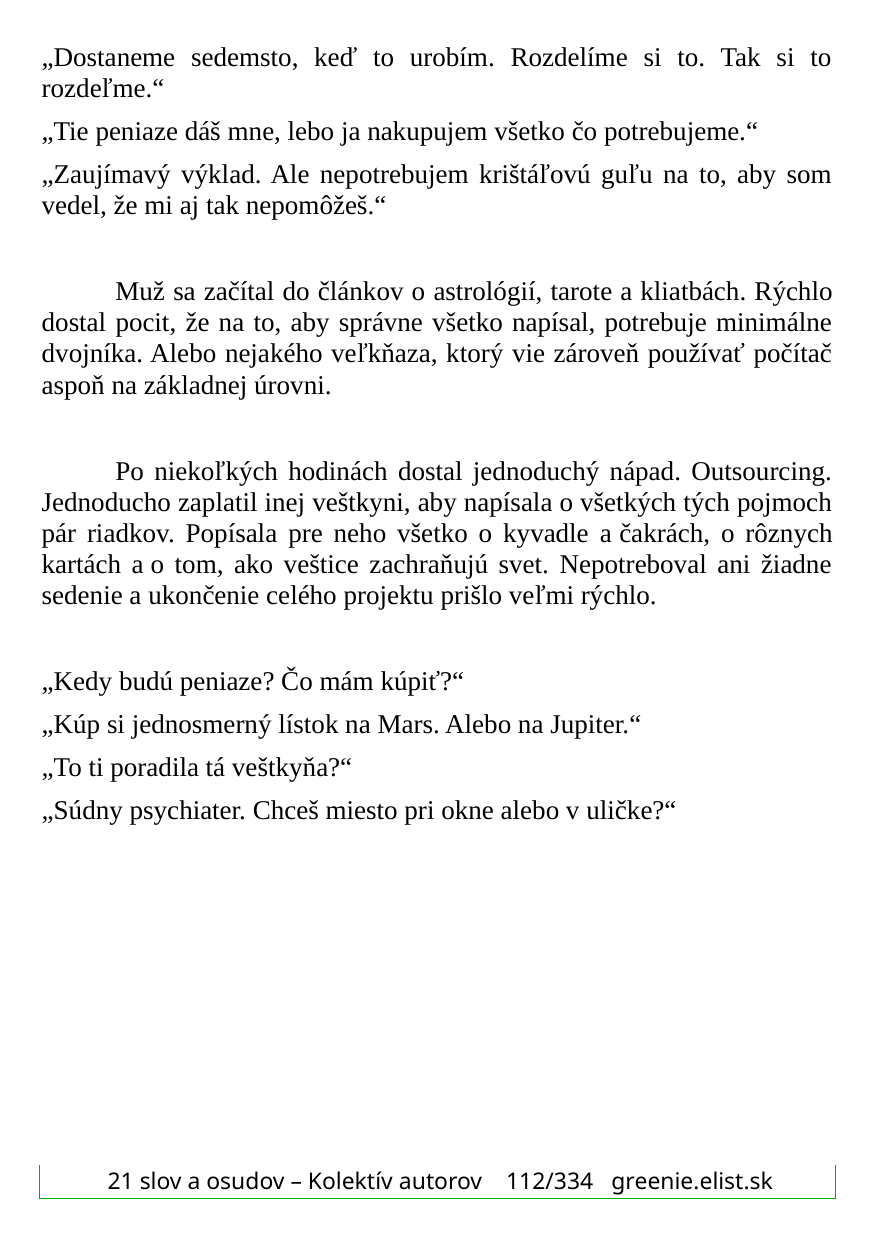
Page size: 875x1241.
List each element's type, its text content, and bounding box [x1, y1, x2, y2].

text Po niekoľkých hodinách dostal jednoduchý nápad. Outsourcing. Jednoducho zaplatil inej veštkyni, aby napísala o všetkých tých pojmoch pár riadkov. Popísala pre neho všetko o kyvadle a čakrách, o rôznych kartách a o tom, ako veštice zachraňujú svet. Nepotreboval ani žiadne sedenie a ukončenie celého projektu prišlo veľmi rýchlo. [41, 454, 833, 610]
text „To ti poradila tá veštkyňa?“ [41, 751, 833, 782]
text „Súdny psychiater. Chceš miesto pri okne alebo v uličke?“ [41, 794, 833, 825]
text „Zaujímavý výklad. Ale nepotrebujem krištáľovú guľu na to, aby som vedel, že mi aj tak nepomôžeš.“ [41, 158, 833, 221]
text „Kúp si jednosmerný lístok na Mars. Alebo na Jupiter.“ [41, 708, 833, 739]
text „Dostaneme sedemsto, keď to urobím. Rozdelíme si to. Tak si to rozdeľme.“ [41, 41, 833, 104]
text „Kedy budú peniaze? Čo mám kúpiť?“ [41, 665, 833, 696]
text Muž sa začítal do článkov o astrológií, tarote a kliatbách. Rýchlo dostal pocit, že na to, aby správne všetko napísal, potrebuje minimálne dvojníka. Alebo nejakého veľkňaza, ktorý vie zároveň používať počítač aspoň na základnej úrovni. [41, 275, 833, 400]
text „Tie peniaze dáš mne, lebo ja nakupujem všetko čo potrebujeme.“ [41, 115, 833, 147]
